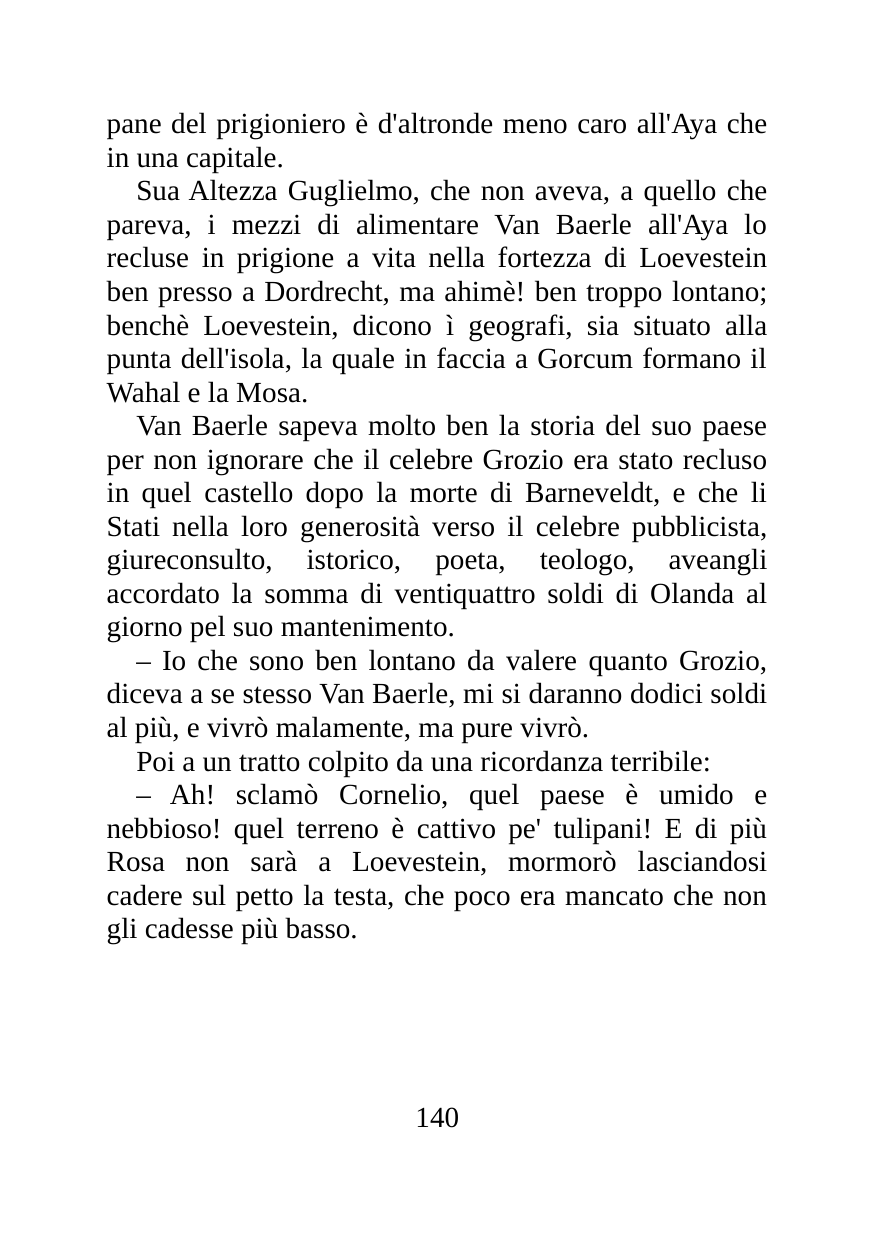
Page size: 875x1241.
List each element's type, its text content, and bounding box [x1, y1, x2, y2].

text Poi a un tratto colpito da una ricordanza terribile: [106, 744, 768, 777]
text Van Baerle sapeva molto ben la storia del suo paese per non ignorare che il celebre Grozio era stato recluso in quel castello dopo la morte di Barneveldt, e che li Stati nella loro generosità verso il celebre pubblicista, giureconsulto, istorico, poeta, teologo, aveangli accordato la somma di ventiquattro soldi di Olanda al giorno pel suo mantenimento. [106, 408, 768, 643]
text ‒ Ah! sclamò Cornelio, quel paese è umido e nebbioso! quel terreno è cattivo pe' tulipani! E di più Rosa non sarà a Loevestein, mormorò lasciandosi cadere sul petto la testa, che poco era mancato che non gli cadesse più basso. [106, 777, 768, 945]
text ‒ Io che sono ben lontano da valere quanto Grozio, diceva a se stesso Van Baerle, mi si daranno dodici soldi al più, e vivrò malamente, ma pure vivrò. [106, 643, 768, 744]
text pane del prigioniero è d'altronde meno caro all'Aya che in una capitale. [106, 106, 768, 173]
text Sua Altezza Guglielmo, che non aveva, a quello che pareva, i mezzi di alimentare Van Baerle all'Aya lo recluse in prigione a vita nella fortezza di Loevestein ben presso a Dordrecht, ma ahimè! ben troppo lontano; benchè Loevestein, dicono ì geografi, sia situato alla punta dell'isola, la quale in faccia a Gorcum formano il Wahal e la Mosa. [106, 173, 768, 408]
